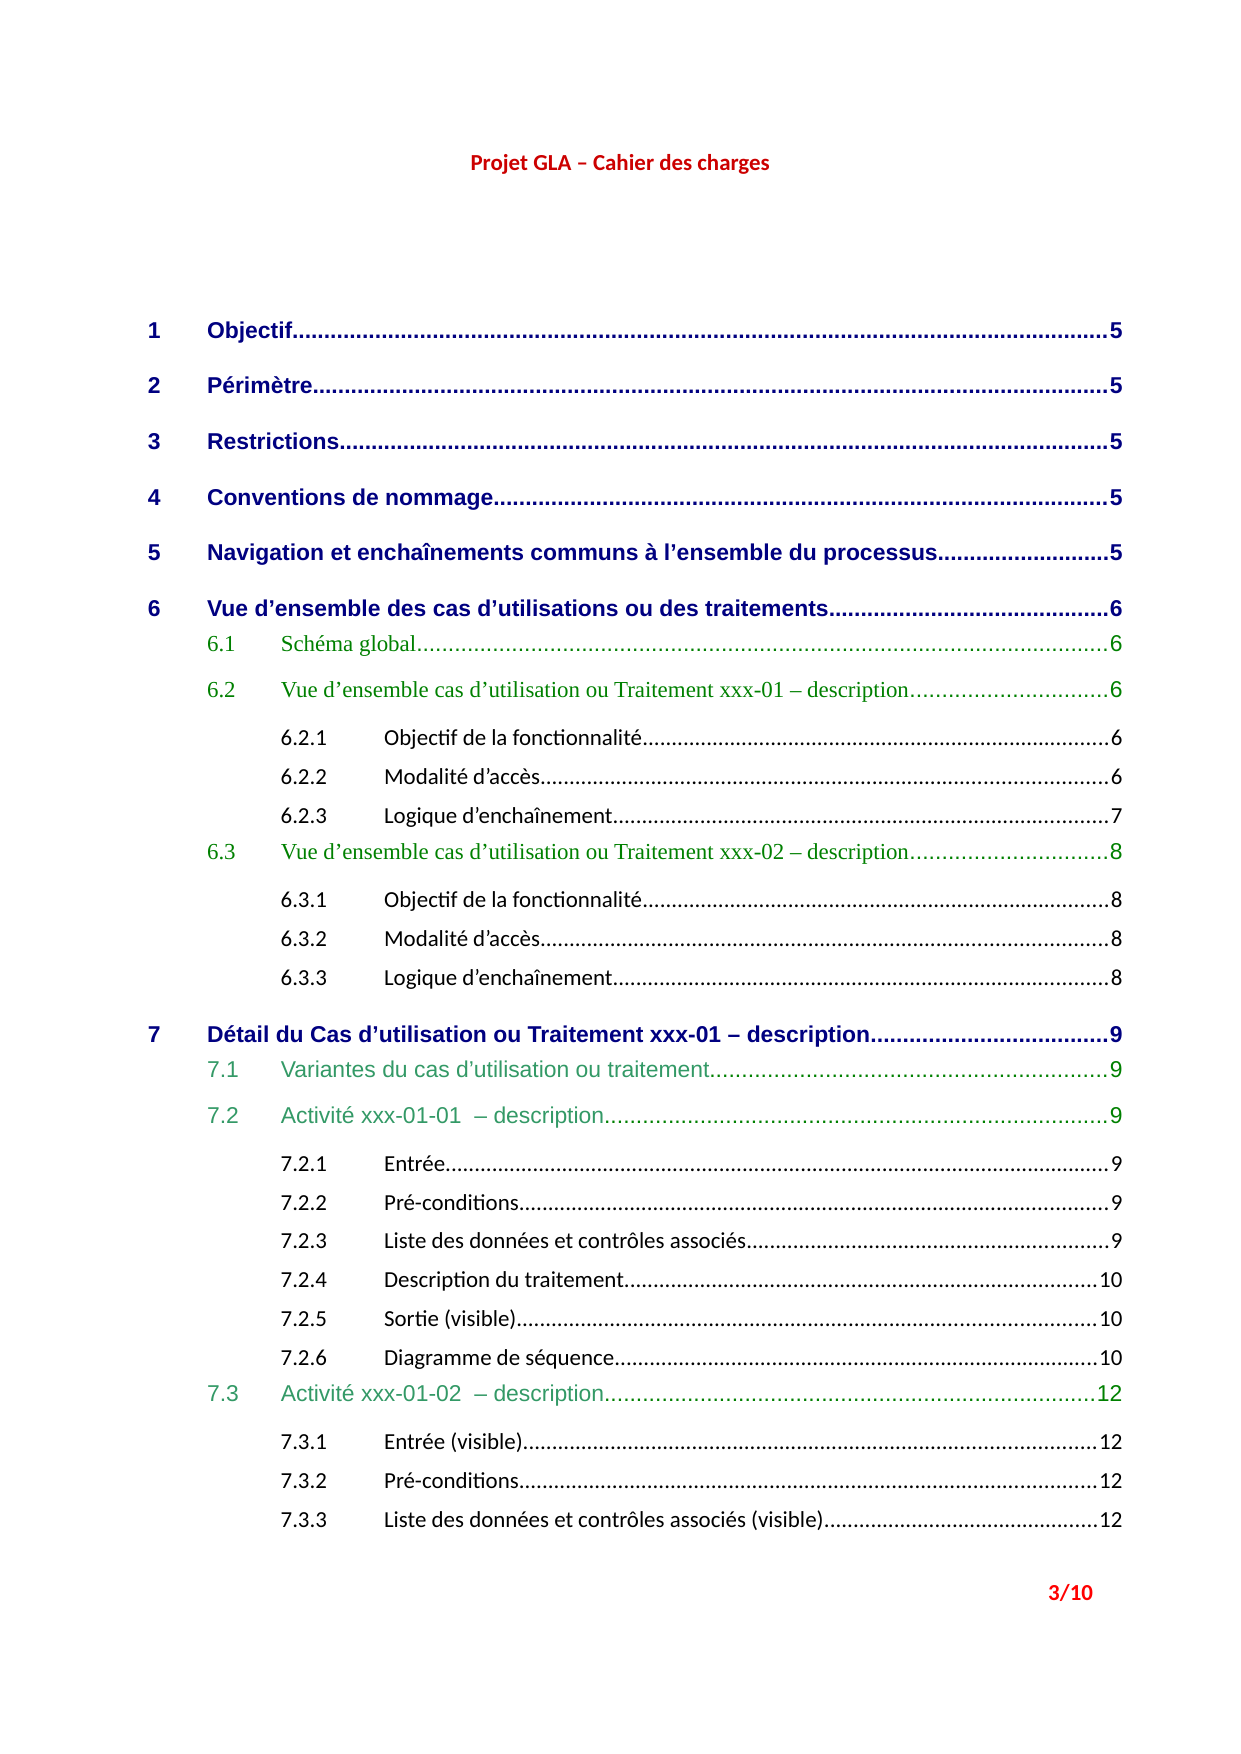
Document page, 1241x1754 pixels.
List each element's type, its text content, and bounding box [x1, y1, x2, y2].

text 2 Périmètre 5 [148, 372, 1093, 399]
text 7.3 Activité xxx-01-02 – description 12 [207, 1382, 1093, 1407]
text 7.3.1 Entrée (visible) 12 [280, 1427, 1093, 1455]
text 6.2 Vue d’ensemble cas d’utilisation ou Traitement xxx-01 – description 6 [207, 678, 1093, 703]
text 7.3.2 Pré-conditions 12 [280, 1466, 1093, 1494]
text 6.3.3 Logique d’enchaînement 8 [280, 963, 1093, 991]
text 6.2.1 Objectif de la fonctionnalité 6 [280, 723, 1093, 751]
text 7 Détail du Cas d’utilisation ou Traitement xxx-01 – description 9 [148, 1021, 1093, 1047]
text 7.2.2 Pré-conditions 9 [280, 1188, 1093, 1216]
text 6.2.3 Logique d’enchaînement 7 [280, 801, 1093, 829]
text 7.2.6 Diagramme de séquence 10 [280, 1343, 1093, 1371]
text 6 Vue d’ensemble des cas d’utilisations ou des traitements 6 [148, 595, 1093, 621]
text 5 Navigation et enchaînements communs à l’ensemble du processus 5 [148, 539, 1093, 566]
text 3 Restrictions 5 [148, 428, 1093, 454]
text 6.3.1 Objectif de la fonctionnalité 8 [280, 886, 1093, 913]
text 7.1 Variantes du cas d’utilisation ou traitement 9 [207, 1057, 1093, 1082]
text 7.2.1 Entrée 9 [280, 1149, 1093, 1177]
text 6.3 Vue d’ensemble cas d’utilisation ou Traitement xxx-02 – description 8 [207, 840, 1093, 865]
text 6.1 Schéma global 6 [207, 632, 1093, 657]
text 6.2.2 Modalité d’accès 6 [280, 762, 1093, 790]
text 7.2.3 Liste des données et contrôles associés 9 [280, 1227, 1093, 1254]
text 7.2.4 Description du traitement 10 [280, 1265, 1093, 1293]
text 7.3.3 Liste des données et contrôles associés (visible) 12 [280, 1505, 1093, 1533]
text 4 Conventions de nommage 5 [148, 484, 1093, 510]
text 1 Objectif 5 [148, 317, 1093, 343]
text 7.2.5 Sortie (visible) 10 [280, 1304, 1093, 1332]
text 7.2 Activité xxx-01-01 – description 9 [207, 1103, 1093, 1128]
text 6.3.2 Modalité d’accès 8 [280, 924, 1093, 952]
